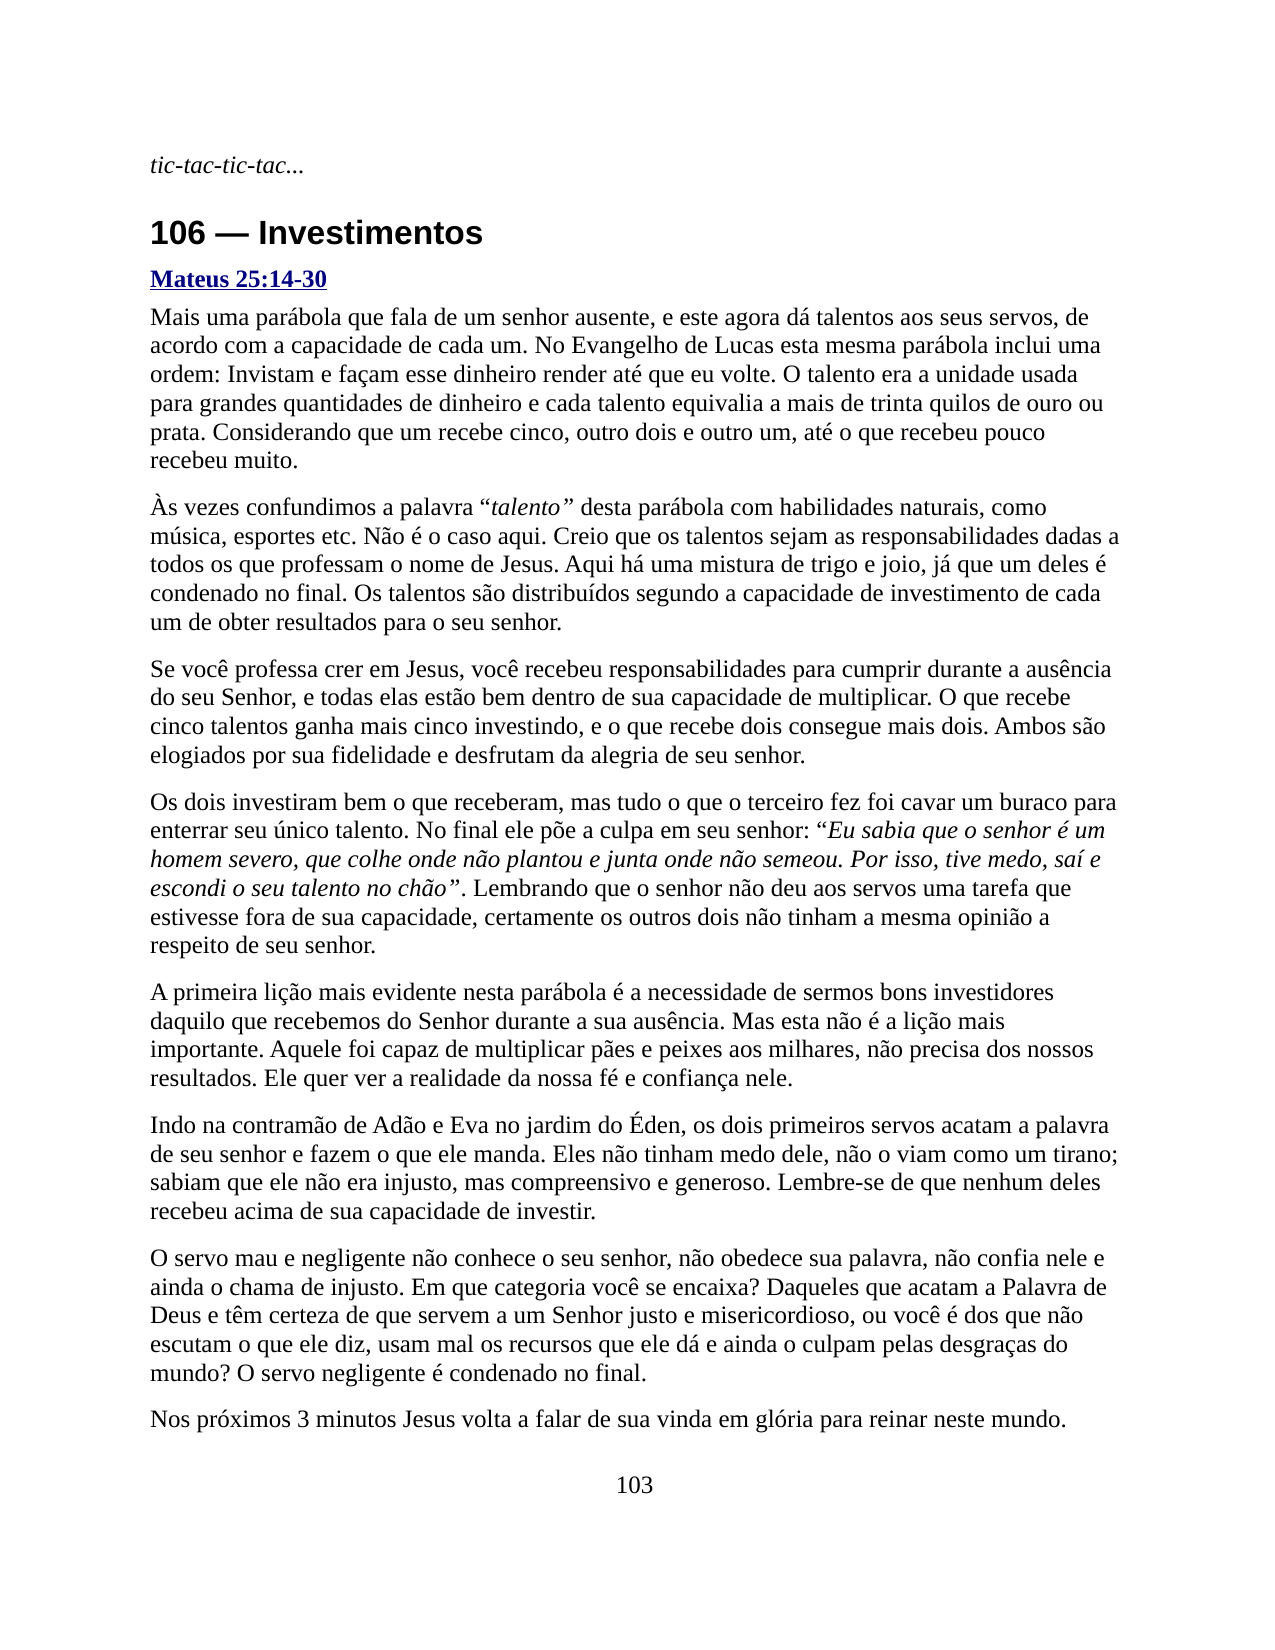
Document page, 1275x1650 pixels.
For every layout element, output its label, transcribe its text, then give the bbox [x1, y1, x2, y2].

subtitle 106 — Investimentos [150, 213, 1125, 251]
text Mais uma parábola que fala de um senhor ausente, e este agora dá talentos aos seus servos, de acordo com a capacidade de cada um. No Evangelho de Lucas esta mesma parábola inclui uma ordem: Invistam e façam esse dinheiro render até que eu volte. O talento era a unidade usada para grandes quantidades de dinheiro e cada talento equivalia a mais de trinta quilos de ouro ou prata. Considerando que um recebe cinco, outro dois e outro um, até o que recebeu pouco recebeu muito. [150, 302, 1125, 474]
text Indo na contramão de Adão e Eva no jardim do Éden, os dois primeiros servos acatam a palavra de seu senhor e fazem o que ele manda. Eles não tinham medo dele, não o viam como um tirano; sabiam que ele não era injusto, mas compreensivo e generoso. Lembre-se de que nenhum deles recebeu acima de sua capacidade de investir. [150, 1110, 1125, 1225]
text Mateus 25:14-30 [150, 264, 1125, 293]
text Às vezes confundimos a palavra “talento” desta parábola com habilidades naturais, como música, esportes etc. Não é o caso aqui. Creio que os talentos sejam as responsabilidades dadas a todos os que professam o nome de Jesus. Aqui há uma mistura de trigo e joio, já que um deles é condenado no final. Os talentos são distribuídos segundo a capacidade de investimento de cada um de obter resultados para o seu senhor. [150, 492, 1125, 636]
text A primeira lição mais evidente nesta parábola é a necessidade de sermos bons investidores daquilo que recebemos do Senhor durante a sua ausência. Mas esta não é a lição mais importante. Aquele foi capaz de multiplicar pães e peixes aos milhares, não precisa dos nossos resultados. Ele quer ver a realidade da nossa fé e confiança nele. [150, 977, 1125, 1092]
text Os dois investiram bem o que receberam, mas tudo o que o terceiro fez foi cavar um buraco para enterrar seu único talento. No final ele põe a culpa em seu senhor: “Eu sabia que o senhor é um homem severo, que colhe onde não plantou e junta onde não semeou. Por isso, tive medo, saí e escondi o seu talento no chão”. Lembrando que o senhor não deu aos servos uma tarefa que estivesse fora de sua capacidade, certamente os outros dois não tinham a mesma opinião a respeito de seu senhor. [150, 787, 1125, 959]
text tic-tac-tic-tac... [150, 150, 1125, 179]
text O servo mau e negligente não conhece o seu senhor, não obedece sua palavra, não confia nele e ainda o chama de injusto. Em que categoria você se encaixa? Daqueles que acatam a Palavra de Deus e têm certeza de que servem a um Senhor justo e misericordioso, ou você é dos que não escutam o que ele diz, usam mal os recursos que ele dá e ainda o culpam pelas desgraças do mundo? O servo negligente é condenado no final. [150, 1243, 1125, 1387]
text Se você professa crer em Jesus, você recebeu responsabilidades para cumprir durante a ausência do seu Senhor, e todas elas estão bem dentro de sua capacidade de multiplicar. O que recebe cinco talentos ganha mais cinco investindo, e o que recebe dois consegue mais dois. Ambos são elogiados por sua fidelidade e desfrutam da alegria de seu senhor. [150, 654, 1125, 769]
text Nos próximos 3 minutos Jesus volta a falar de sua vinda em glória para reinar neste mundo. [150, 1404, 1125, 1433]
